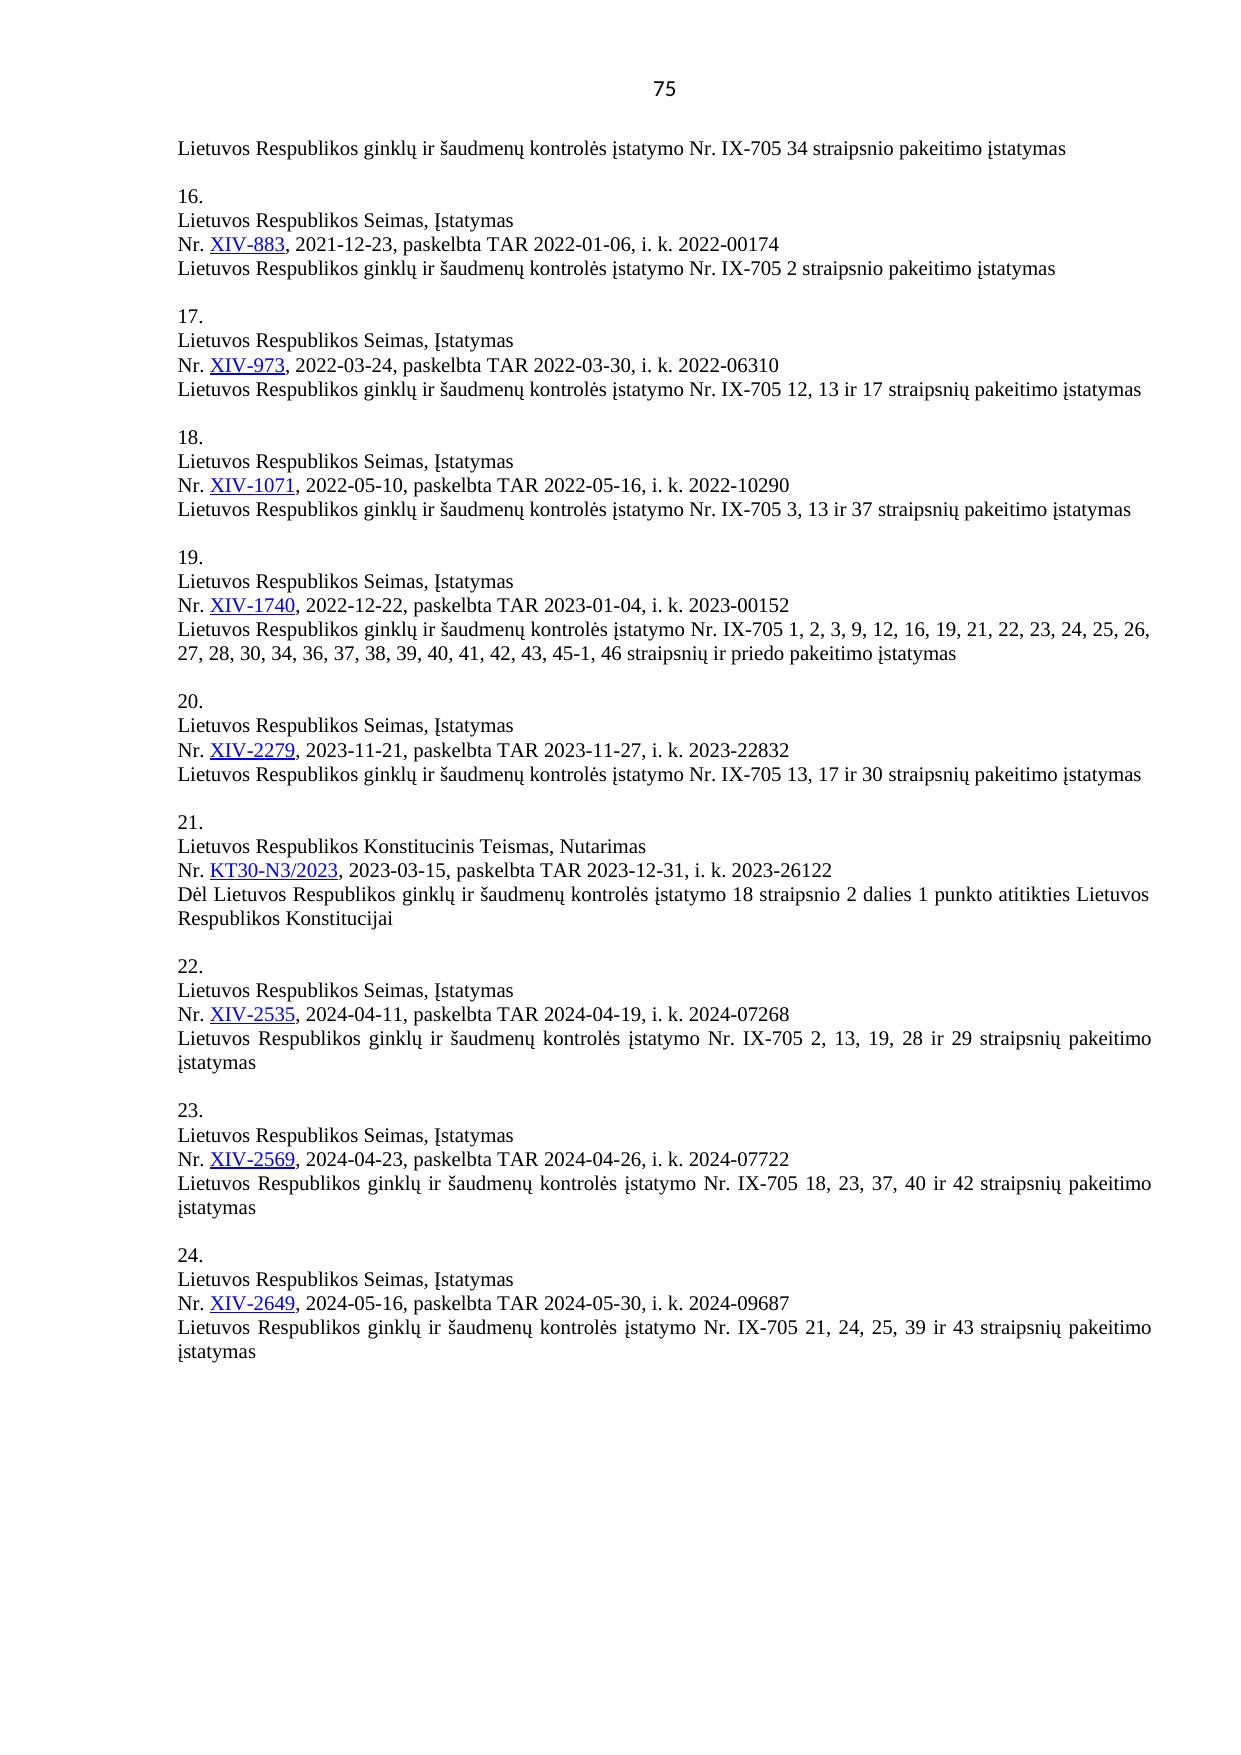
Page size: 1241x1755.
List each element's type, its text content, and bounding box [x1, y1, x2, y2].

text Lietuvos Respublikos ginklų ir šaudmenų kontrolės įstatymo Nr. IX-705 18, 23, 37, 40 ir 42 straipsnių pakeitimo įstatymas [177, 1171, 1152, 1219]
text Nr. XIV-2569, 2024-04-23, paskelbta TAR 2024-04-26, i. k. 2024-07722 [177, 1147, 1152, 1171]
text Nr. XIV-883, 2021-12-23, paskelbta TAR 2022-01-06, i. k. 2022-00174 [177, 232, 1152, 256]
text Lietuvos Respublikos ginklų ir šaudmenų kontrolės įstatymo Nr. IX-705 2 straipsnio pakeitimo įstatymas [177, 256, 1152, 280]
text 20. [177, 689, 1152, 713]
text Nr. XIV-2649, 2024-05-16, paskelbta TAR 2024-05-30, i. k. 2024-09687 [177, 1291, 1152, 1315]
text Lietuvos Respublikos ginklų ir šaudmenų kontrolės įstatymo Nr. IX-705 1, 2, 3, 9, 12, 16, 19, 21, 22, 23, 24, 25, 26, 27, 28, 30, 34, 36, 37, 38, 39, 40, 41, 42, 43, 45-1, 46 straipsnių ir priedo pakeitimo įstatymas [177, 617, 1152, 665]
text Lietuvos Respublikos Seimas, Įstatymas [177, 449, 1152, 473]
text Nr. XIV-2279, 2023-11-21, paskelbta TAR 2023-11-27, i. k. 2023-22832 [177, 737, 1152, 762]
text Lietuvos Respublikos Seimas, Įstatymas [177, 328, 1152, 352]
text Nr. XIV-1740, 2022-12-22, paskelbta TAR 2023-01-04, i. k. 2023-00152 [177, 593, 1152, 617]
text Lietuvos Respublikos Seimas, Įstatymas [177, 713, 1152, 737]
text 17. [177, 304, 1152, 328]
text Lietuvos Respublikos Seimas, Įstatymas [177, 1267, 1152, 1291]
text 24. [177, 1243, 1152, 1267]
text Lietuvos Respublikos Seimas, Įstatymas [177, 569, 1152, 593]
text Lietuvos Respublikos Seimas, Įstatymas [177, 1122, 1152, 1147]
text 16. [177, 184, 1152, 208]
text Lietuvos Respublikos ginklų ir šaudmenų kontrolės įstatymo Nr. IX-705 13, 17 ir 30 straipsnių pakeitimo įstatymas [177, 762, 1152, 786]
text Lietuvos Respublikos Konstitucinis Teismas, Nutarimas [177, 834, 1152, 858]
text Nr. XIV-2535, 2024-04-11, paskelbta TAR 2024-04-19, i. k. 2024-07268 [177, 1002, 1152, 1026]
text 23. [177, 1098, 1152, 1122]
text Lietuvos Respublikos Seimas, Įstatymas [177, 978, 1152, 1002]
text 19. [177, 545, 1152, 569]
text Lietuvos Respublikos ginklų ir šaudmenų kontrolės įstatymo Nr. IX-705 2, 13, 19, 28 ir 29 straipsnių pakeitimo įstatymas [177, 1026, 1152, 1074]
text 22. [177, 954, 1152, 978]
text 18. [177, 425, 1152, 449]
text Lietuvos Respublikos ginklų ir šaudmenų kontrolės įstatymo Nr. IX-705 12, 13 ir 17 straipsnių pakeitimo įstatymas [177, 377, 1152, 401]
text Lietuvos Respublikos ginklų ir šaudmenų kontrolės įstatymo Nr. IX-705 21, 24, 25, 39 ir 43 straipsnių pakeitimo įstatymas [177, 1315, 1152, 1363]
text Nr. KT30-N3/2023, 2023-03-15, paskelbta TAR 2023-12-31, i. k. 2023-26122 [177, 858, 1152, 882]
text 21. [177, 810, 1152, 834]
text Nr. XIV-973, 2022-03-24, paskelbta TAR 2022-03-30, i. k. 2022-06310 [177, 352, 1152, 377]
text Dėl Lietuvos Respublikos ginklų ir šaudmenų kontrolės įstatymo 18 straipsnio 2 dalies 1 punkto atitikties Lietuvos Respublikos Konstitucijai [177, 882, 1152, 930]
text Nr. XIV-1071, 2022-05-10, paskelbta TAR 2022-05-16, i. k. 2022-10290 [177, 473, 1152, 497]
text Lietuvos Respublikos Seimas, Įstatymas [177, 208, 1152, 232]
text Lietuvos Respublikos ginklų ir šaudmenų kontrolės įstatymo Nr. IX-705 34 straipsnio pakeitimo įstatymas [177, 136, 1152, 160]
text Lietuvos Respublikos ginklų ir šaudmenų kontrolės įstatymo Nr. IX-705 3, 13 ir 37 straipsnių pakeitimo įstatymas [177, 497, 1152, 521]
